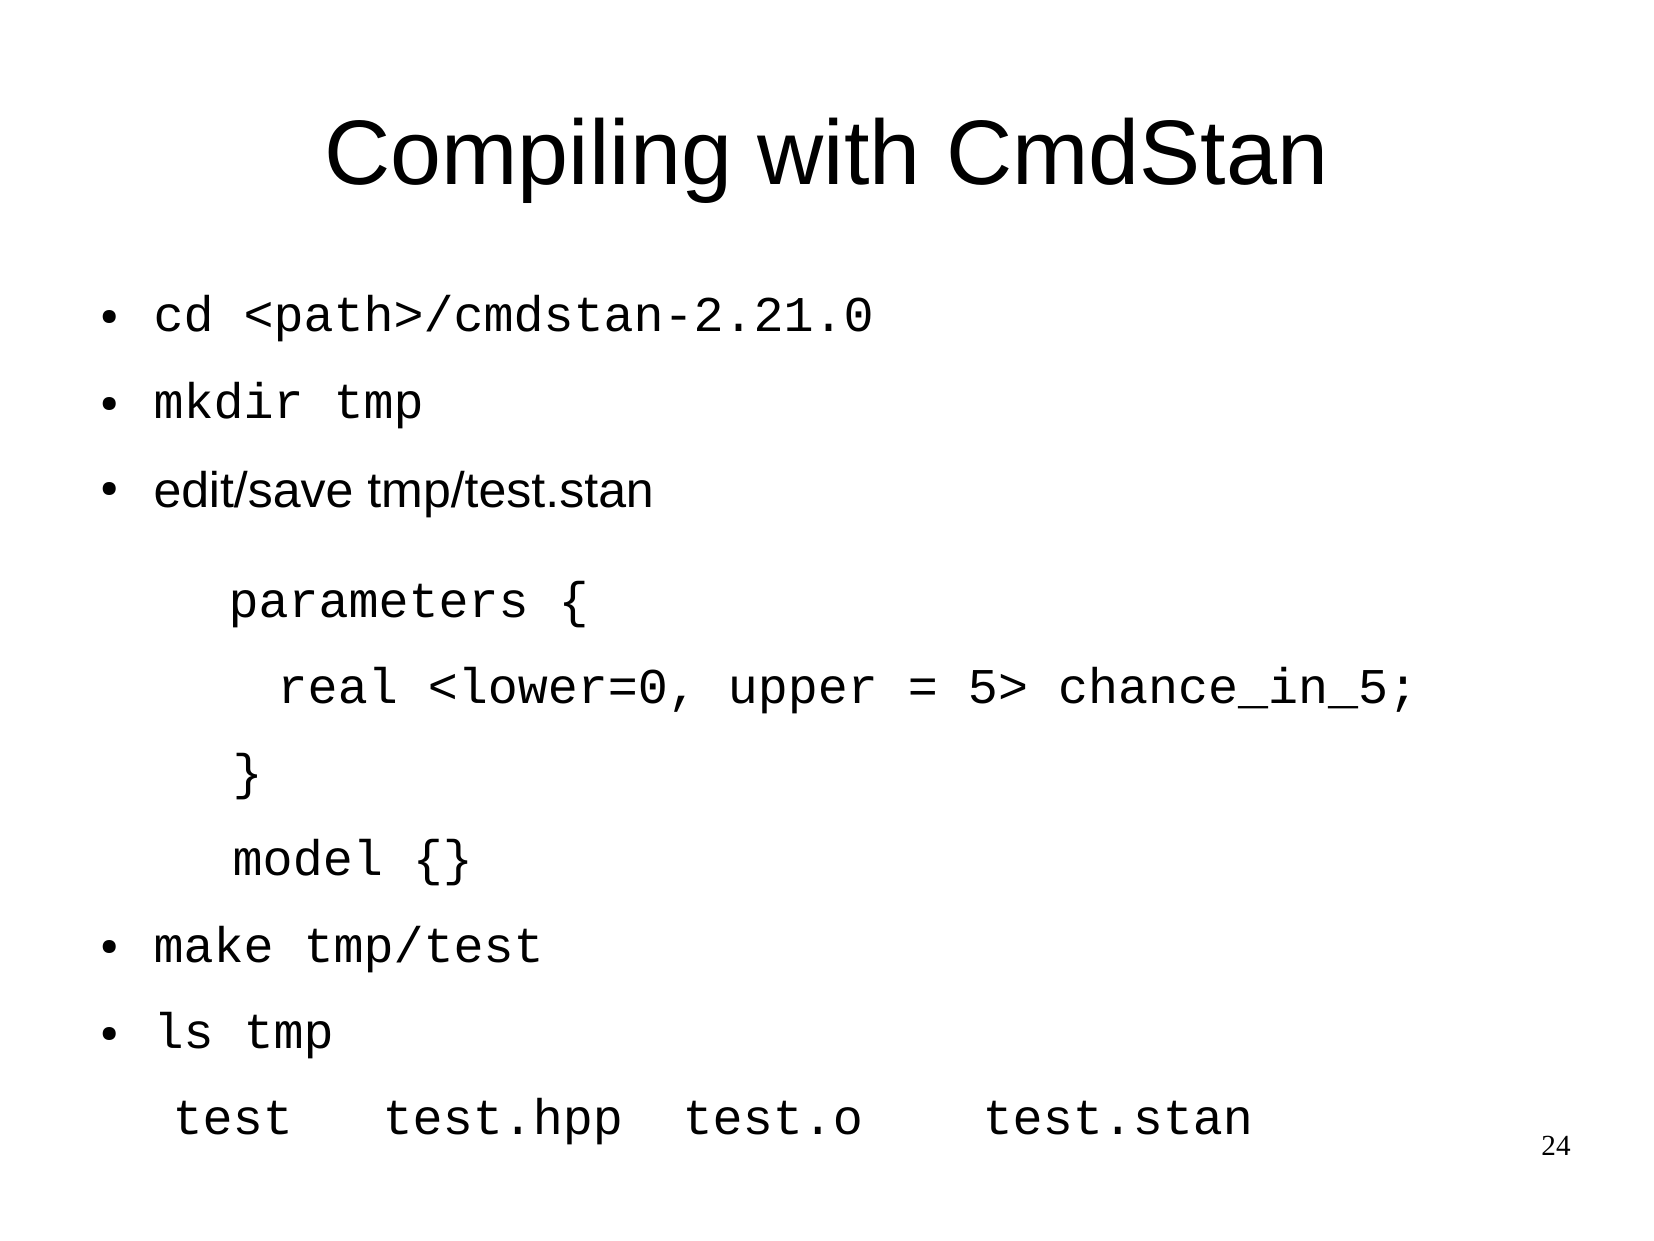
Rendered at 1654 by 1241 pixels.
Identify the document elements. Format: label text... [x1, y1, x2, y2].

list cd <path>/cmdstan-2.21.0 mkdir tmp edit/save tmp/test.stan parameters { real <lower=0, upper = 5> chance_in_5; } model {} make tmp/test ls tmp test test.hpp test.o test.stan [82, 290, 1571, 1162]
title Compiling with CmdStan [82, 49, 1571, 257]
